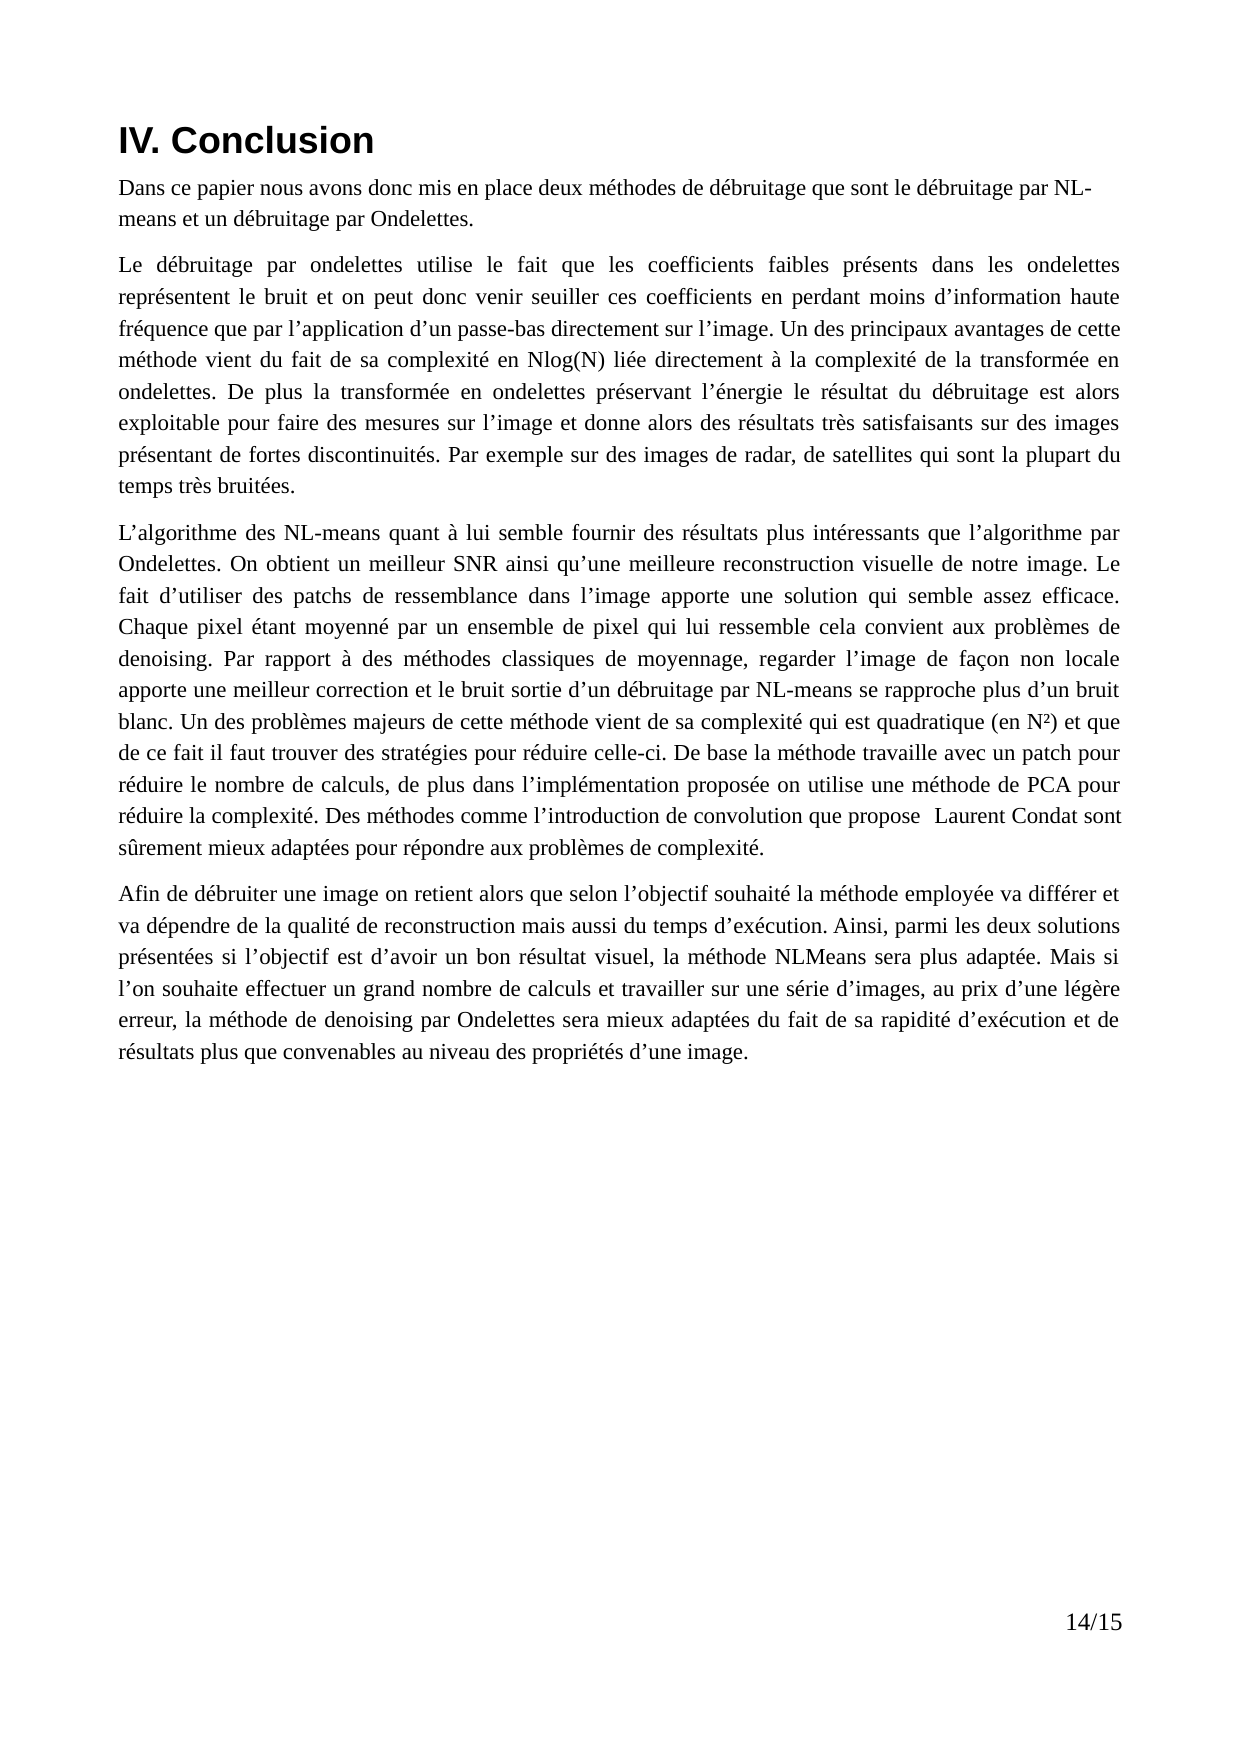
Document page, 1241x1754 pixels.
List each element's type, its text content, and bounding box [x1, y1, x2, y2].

text Le débruitage par ondelettes utilise le fait que les coefficients faibles présents dans les ondelettes représentent le bruit et on peut donc venir seuiller ces coefficients en perdant moins d’information haute fréquence que par l’application d’un passe-bas directement sur l’image. Un des principaux avantages de cette méthode vient du fait de sa complexité en Nlog(N) liée directement à la complexité de la transformée en ondelettes. De plus la transformée en ondelettes préservant l’énergie le résultat du débruitage est alors exploitable pour faire des mesures sur l’image et donne alors des résultats très satisfaisants sur des images présentant de fortes discontinuités. Par exemple sur des images de radar, de satellites qui sont la plupart du temps très bruitées. [118, 251, 1122, 499]
text L’algorithme des NL-means quant à lui semble fournir des résultats plus intéressants que l’algorithme par Ondelettes. On obtient un meilleur SNR ainsi qu’une meilleure reconstruction visuelle de notre image. Le fait d’utiliser des patchs de ressemblance dans l’image apporte une solution qui semble assez efficace. Chaque pixel étant moyenné par un ensemble de pixel qui lui ressemble cela convient aux problèmes de denoising. Par rapport à des méthodes classiques de moyennage, regarder l’image de façon non locale apporte une meilleur correction et le bruit sortie d’un débruitage par NL-means se rapproche plus d’un bruit blanc. Un des problèmes majeurs de cette méthode vient de sa complexité qui est quadratique (en N²) et que de ce fait il faut trouver des stratégies pour réduire celle-ci. De base la méthode travaille avec un patch pour réduire le nombre de calculs, de plus dans l’implémentation proposée on utilise une méthode de PCA pour réduire la complexité. Des méthodes comme l’introduction de convolution que propose Laurent Condat sont sûrement mieux adaptées pour répondre aux problèmes de complexité. [118, 518, 1122, 861]
text Afin de débruiter une image on retient alors que selon l’objectif souhaité la méthode employée va différer et va dépendre de la qualité de reconstruction mais aussi du temps d’exécution. Ainsi, parmi les deux solutions présentées si l’objectif est d’avoir un bon résultat visuel, la méthode NLMeans sera plus adaptée. Mais si l’on souhaite effectuer un grand nombre de calculs et travailler sur une série d’images, au prix d’une légère erreur, la méthode de denoising par Ondelettes sera mieux adaptées du fait de sa rapidité d’exécution et de résultats plus que convenables au niveau des propriétés d’une image. [118, 880, 1122, 1064]
subtitle IV. Conclusion [118, 118, 1122, 161]
text Dans ce papier nous avons donc mis en place deux méthodes de débruitage que sont le débruitage par NL-means et un débruitage par Ondelettes. [118, 174, 1122, 232]
